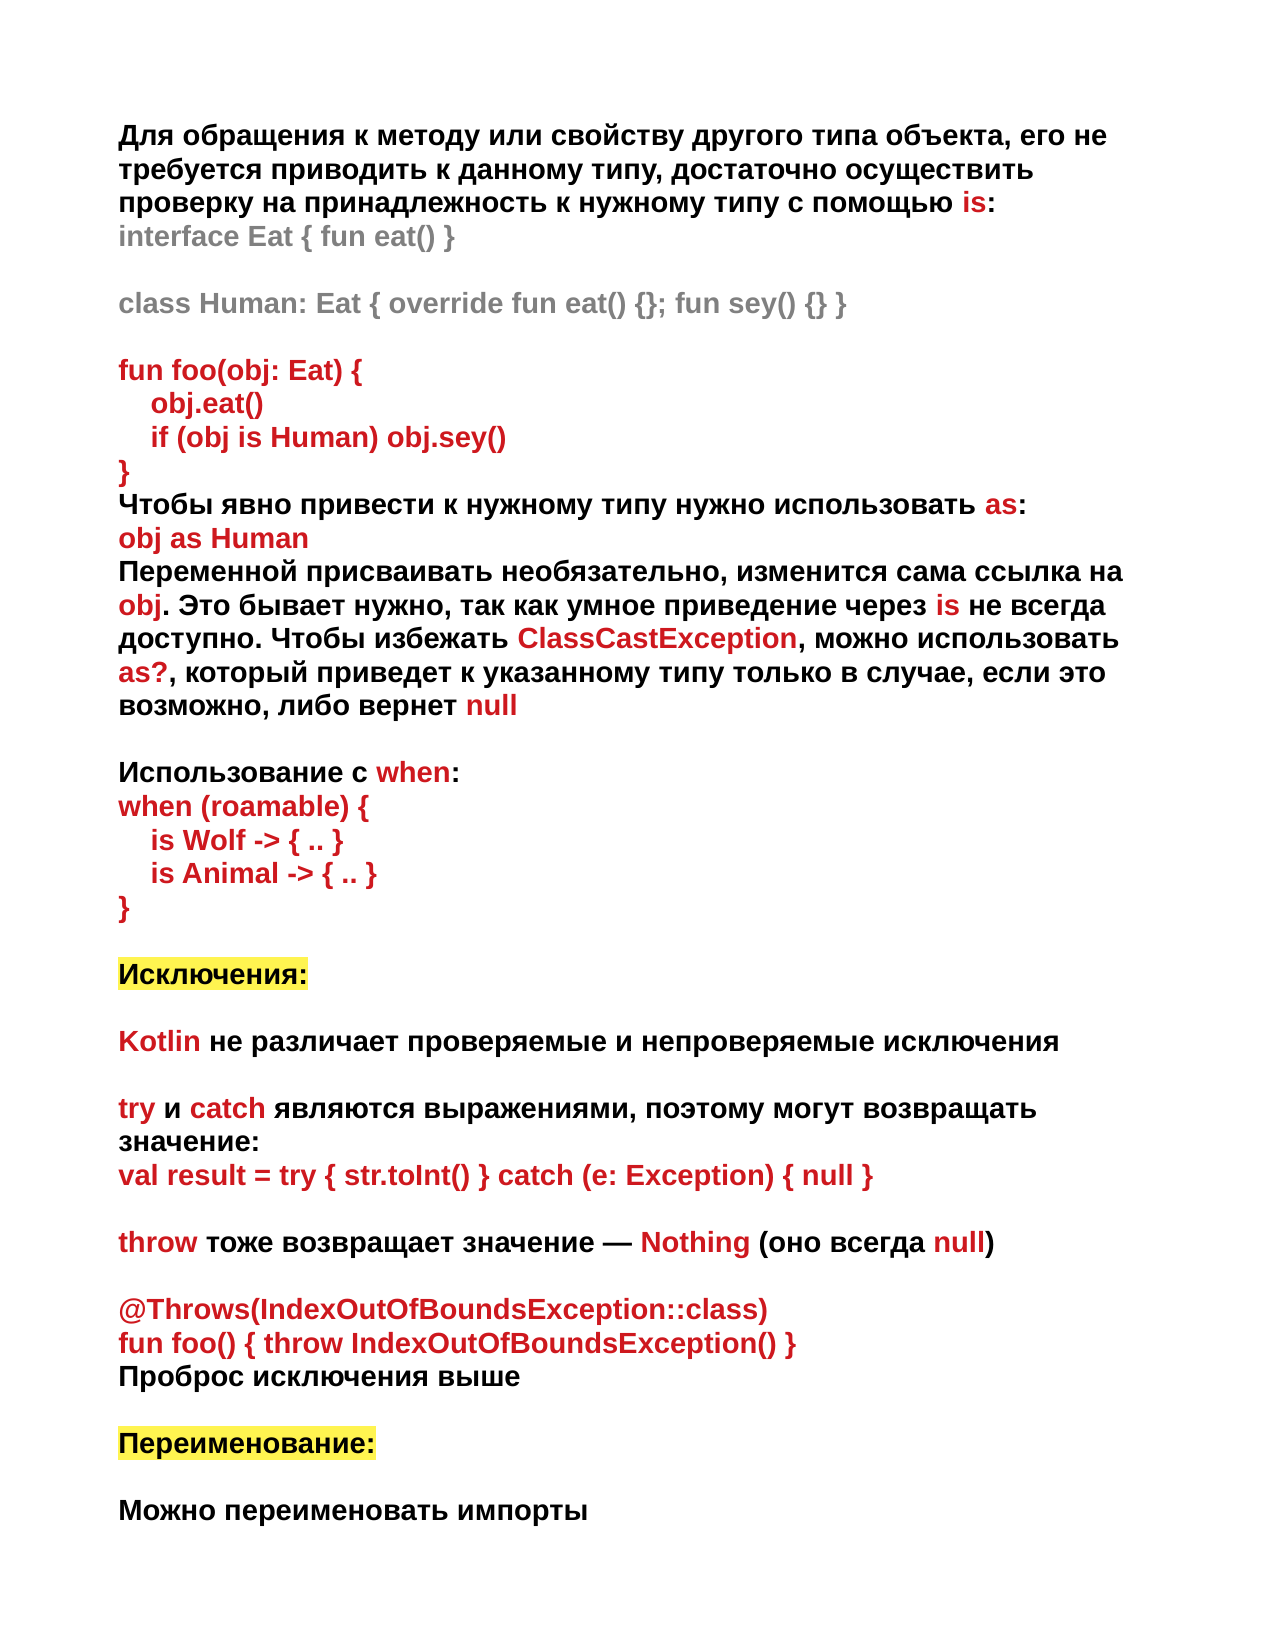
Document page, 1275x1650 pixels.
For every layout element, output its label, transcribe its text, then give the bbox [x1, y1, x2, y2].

text obj.eat() [118, 386, 1157, 420]
text try и catch являются выражениями, поэтому могут возвращать значение: [118, 1091, 1157, 1158]
text when (roamable) { [118, 789, 1157, 822]
text Использование с when: [118, 755, 1157, 789]
text Проброс исключения выше [118, 1359, 1157, 1393]
text fun foo() { throw IndexOutOfBoundsException() } [118, 1326, 1157, 1359]
text Можно переименовать импорты [118, 1493, 1157, 1527]
text is Animal -> { .. } [118, 856, 1157, 889]
text Для обращения к методу или свойству другого типа объекта, его не требуется приводить к данному типу, достаточно осуществить проверку на принадлежность к нужному типу с помощью is: [118, 118, 1157, 219]
text Исключения: [118, 957, 1157, 990]
text Kotlin не различает проверяемые и непроверяемые исключения [118, 1024, 1157, 1057]
text val result = try { str.toInt() } catch (e: Exception) { null } [118, 1158, 1157, 1191]
text class Human: Eat { override fun eat() {}; fun sey() {} } [118, 286, 1157, 319]
text is Wolf -> { .. } [118, 822, 1157, 856]
text Переменной присваивать необязательно, изменится сама ссылка на obj. Это бывает нужно, так как умное приведение через is не всегда доступно. Чтобы избежать ClassCastException, можно использовать as?, который приведет к указанному типу только в случае, если это возможно, либо вернет null [118, 554, 1157, 722]
text interface Eat { fun eat() } [118, 219, 1157, 252]
text } [118, 453, 1157, 487]
text } [118, 889, 1157, 923]
text Чтобы явно привести к нужному типу нужно использовать as: [118, 487, 1157, 521]
text if (obj is Human) obj.sey() [118, 420, 1157, 453]
text throw тоже возвращает значение — Nothing (оно всегда null) [118, 1225, 1157, 1258]
text Переименование: [118, 1426, 1157, 1460]
text obj as Human [118, 521, 1157, 554]
text @Throws(IndexOutOfBoundsException::class) [118, 1292, 1157, 1326]
text fun foo(obj: Eat) { [118, 353, 1157, 386]
